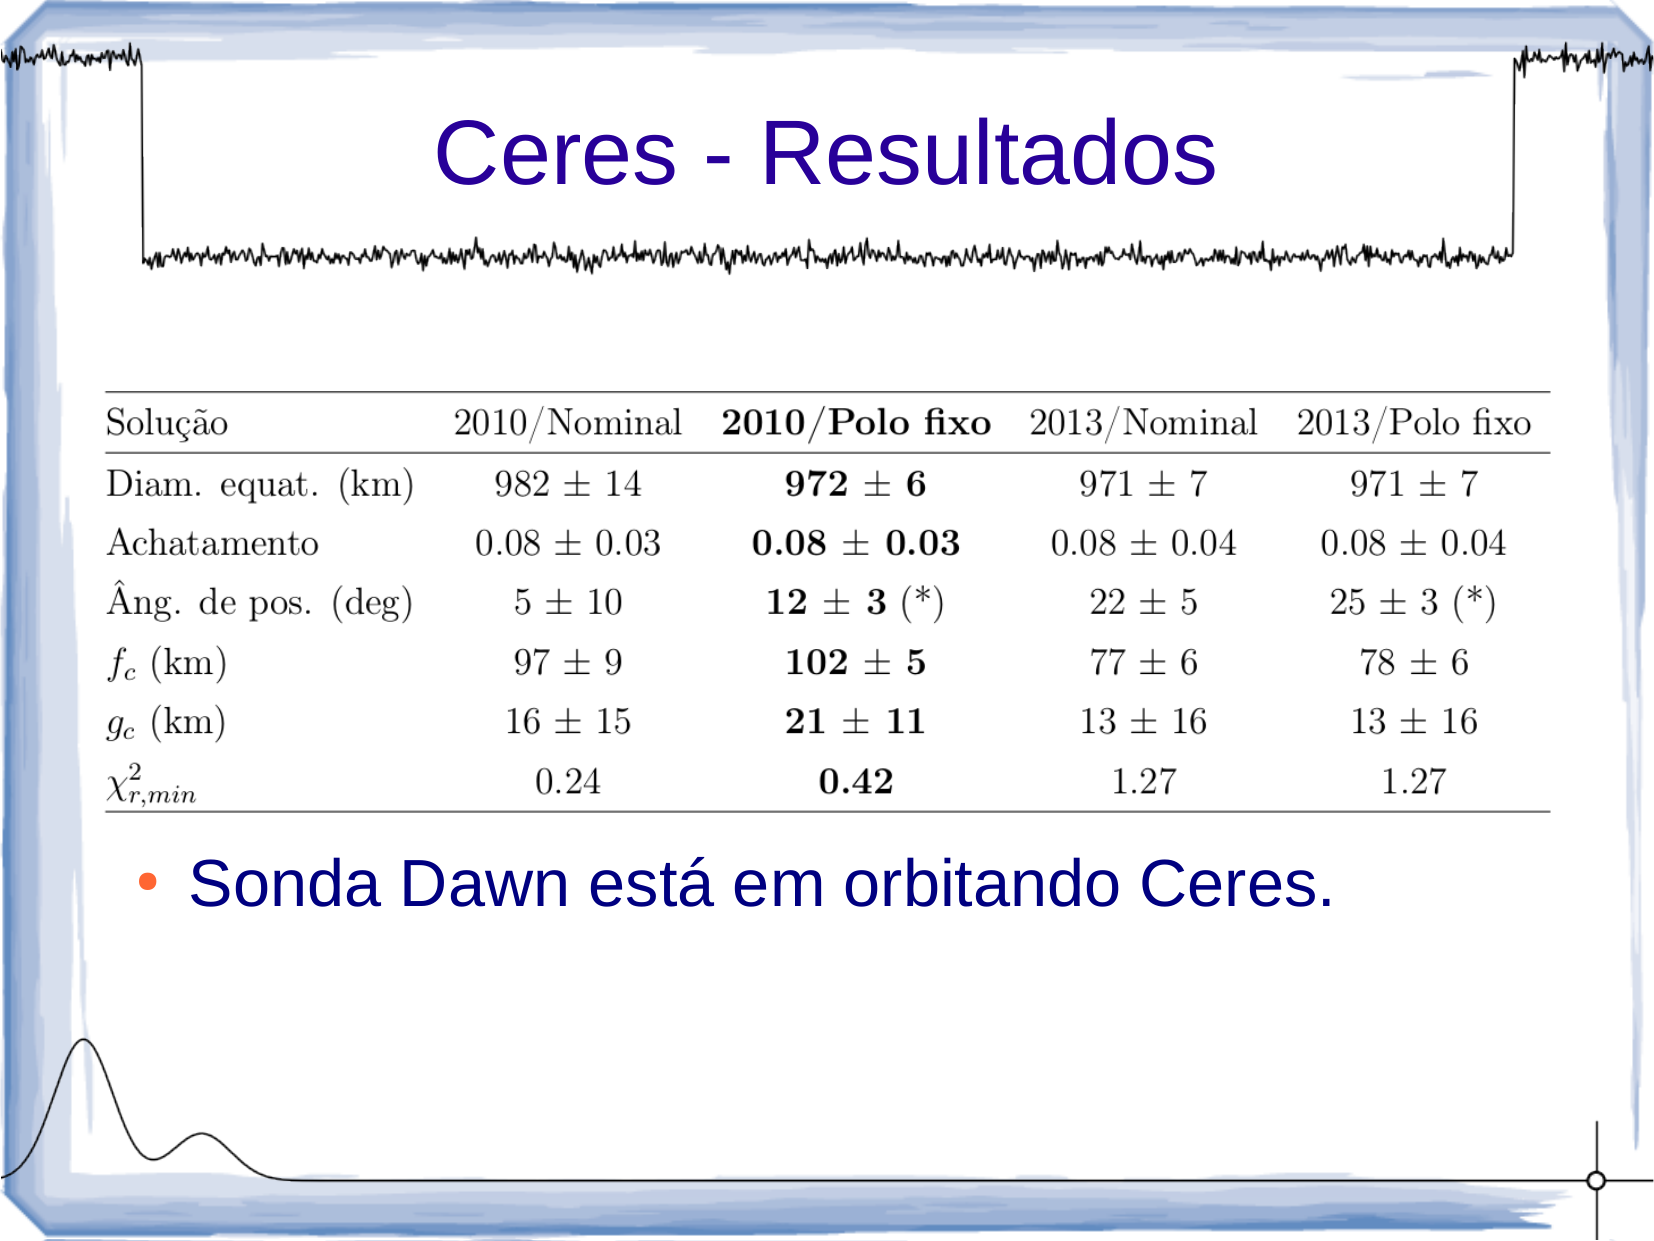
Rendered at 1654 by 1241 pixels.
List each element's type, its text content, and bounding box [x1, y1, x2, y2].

list Sonda Dawn está em orbitando Ceres. [118, 324, 1571, 1045]
picture [0, 0, 1654, 1241]
